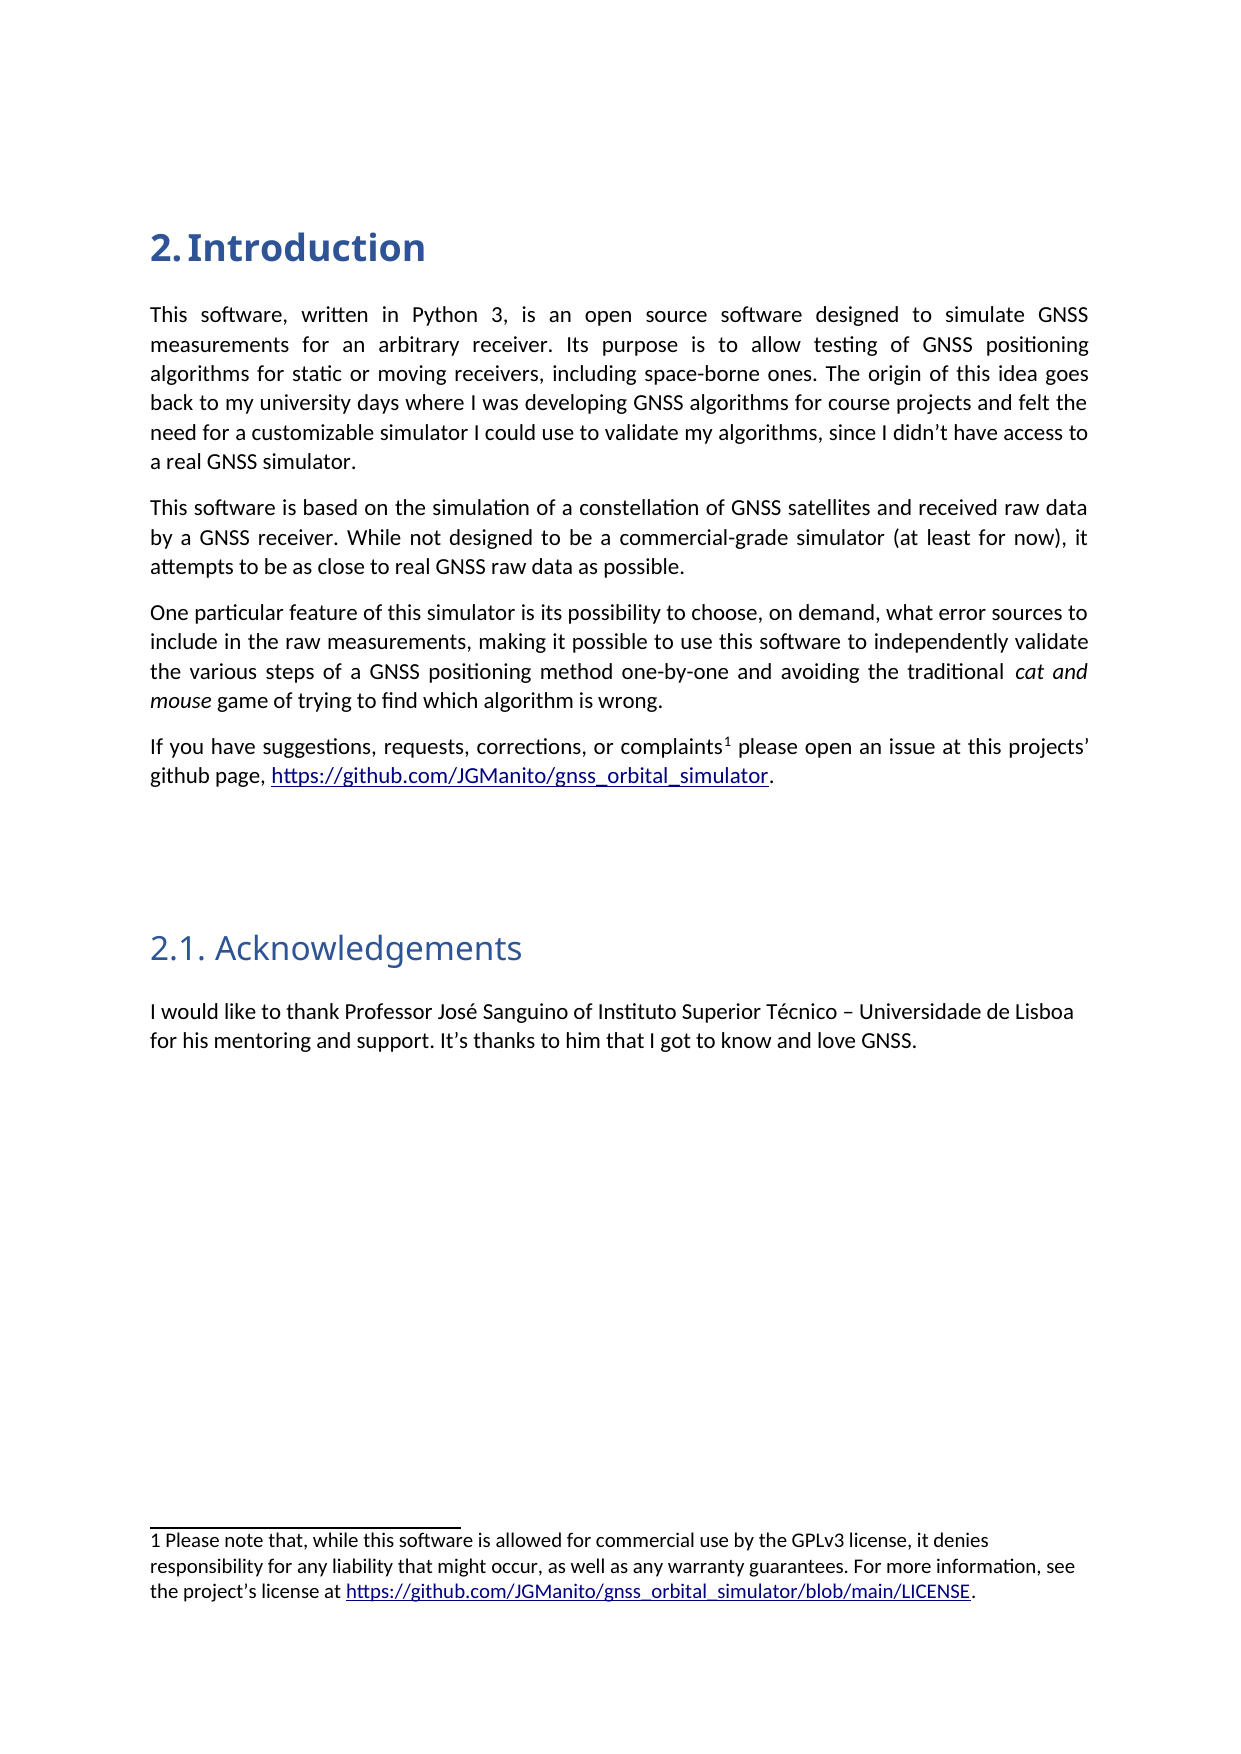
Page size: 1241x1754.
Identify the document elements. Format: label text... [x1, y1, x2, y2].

text This software, written in Python 3, is an open source software designed to simulate GNSS measurements for an arbitrary receiver. Its purpose is to allow testing of GNSS positioning algorithms for static or moving receivers, including space-borne ones. The origin of this idea goes back to my university days where I was developing GNSS algorithms for course projects and felt the need for a customizable simulator I could use to validate my algorithms, since I didn’t have access to a real GNSS simulator. [150, 300, 1090, 475]
text One particular feature of this simulator is its possibility to choose, on demand, what error sources to include in the raw measurements, making it possible to use this software to independently validate the various steps of a GNSS positioning method one-by-one and avoiding the traditional cat and mouse game of trying to find which algorithm is wrong. [150, 598, 1090, 714]
subtitle Introduction [150, 222, 1090, 273]
subtitle Acknowledgements [150, 925, 1090, 970]
text I would like to thank Professor José Sanguino of Instituto Superior Técnico – Universidade de Lisboa for his mentoring and support. It’s thanks to him that I got to know and love GNSS. [150, 997, 1090, 1055]
text Please note that, while this software is allowed for commercial use by the GPLv3 license, it denies responsibility for any liability that might occur, as well as any warranty guarantees. For more information, see the project’s license at https://github.com/JGManito/gnss_orbital_simulator/blob/main/LICENSE. [150, 1528, 1090, 1604]
text If you have suggestions, requests, corrections, or complaints please open an issue at this projects’ github page, https://github.com/JGManito/gnss_orbital_simulator. [150, 732, 1090, 789]
text This software is based on the simulation of a constellation of GNSS satellites and received raw data by a GNSS receiver. While not designed to be a commercial-grade simulator (at least for now), it attempts to be as close to real GNSS raw data as possible. [150, 493, 1090, 580]
